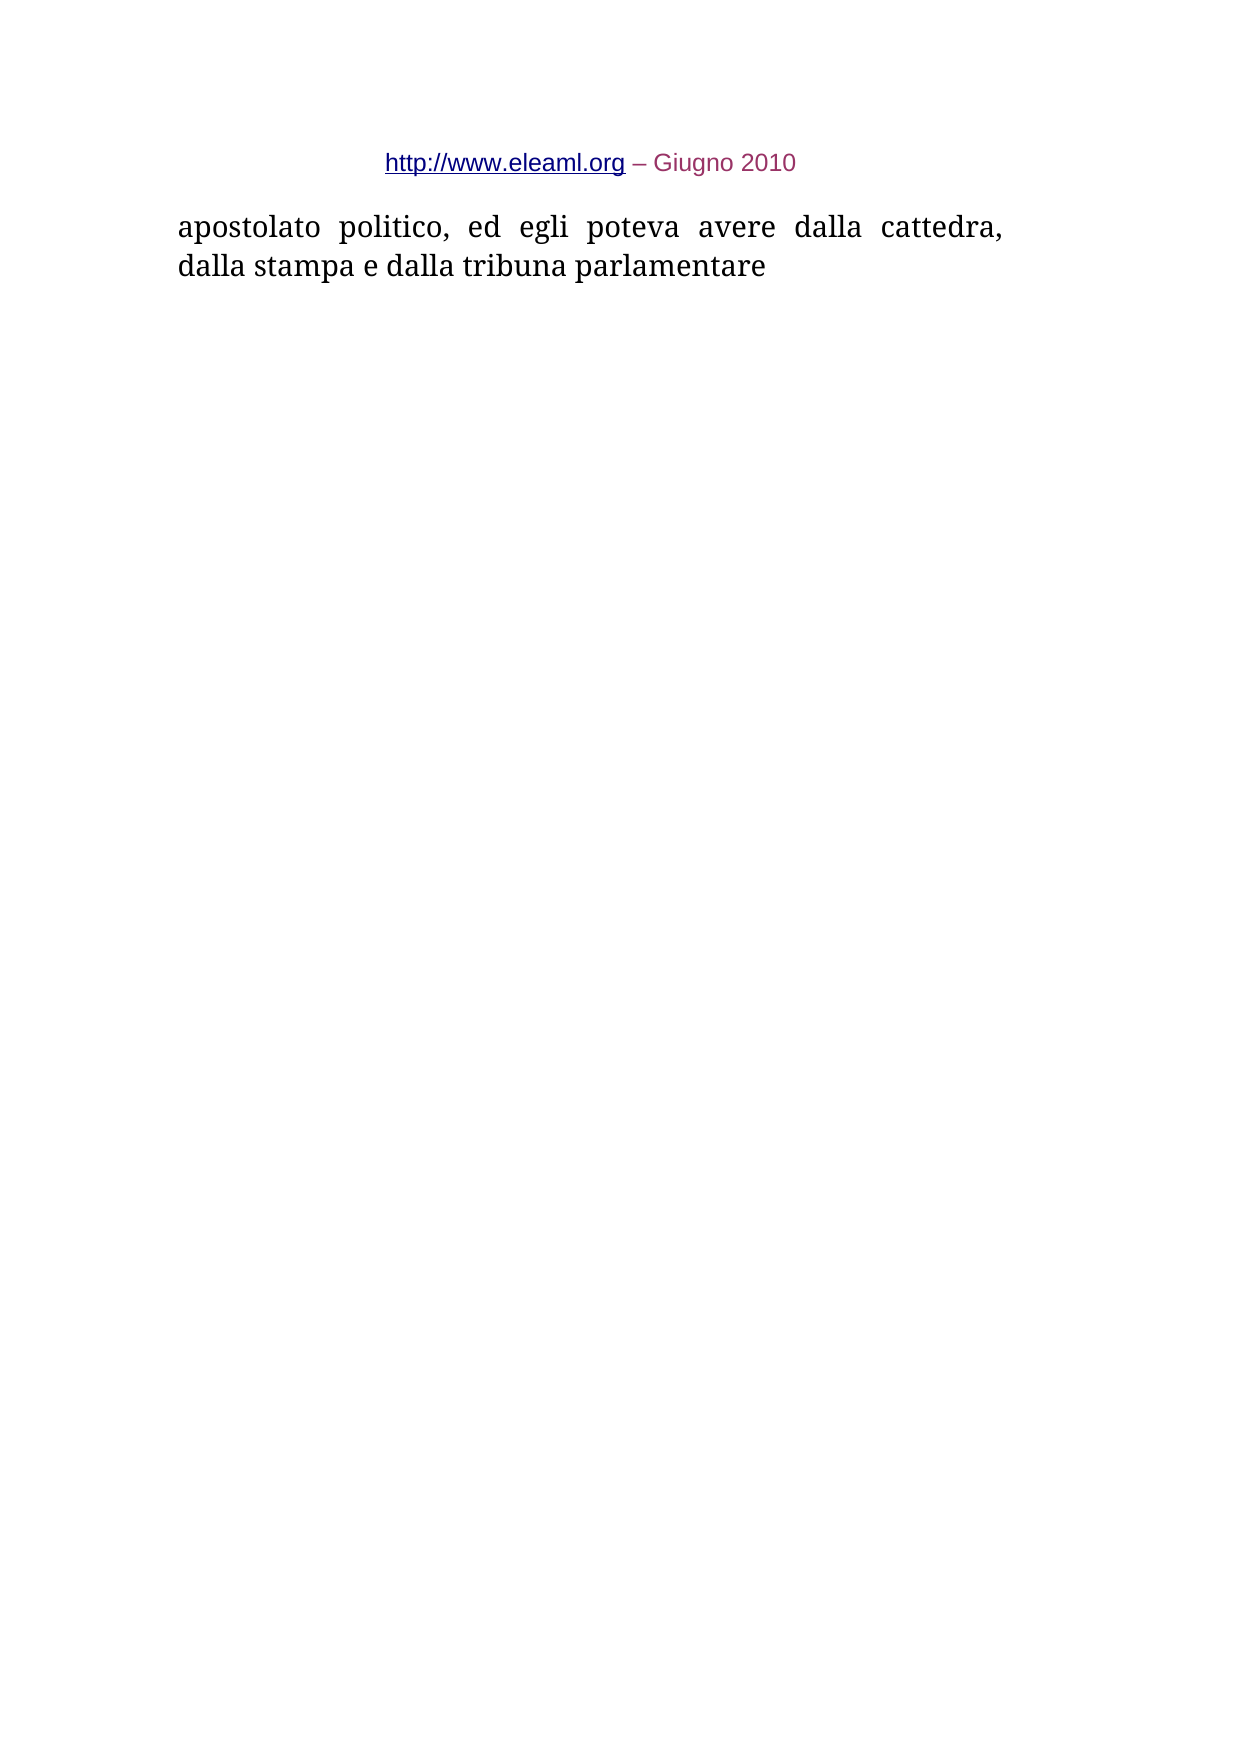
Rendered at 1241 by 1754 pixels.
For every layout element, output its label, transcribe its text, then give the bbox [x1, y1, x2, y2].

text apostolato politico, ed egli poteva avere dalla cattedra, dalla stampa e dalla tribuna parlamentare [177, 206, 1004, 285]
